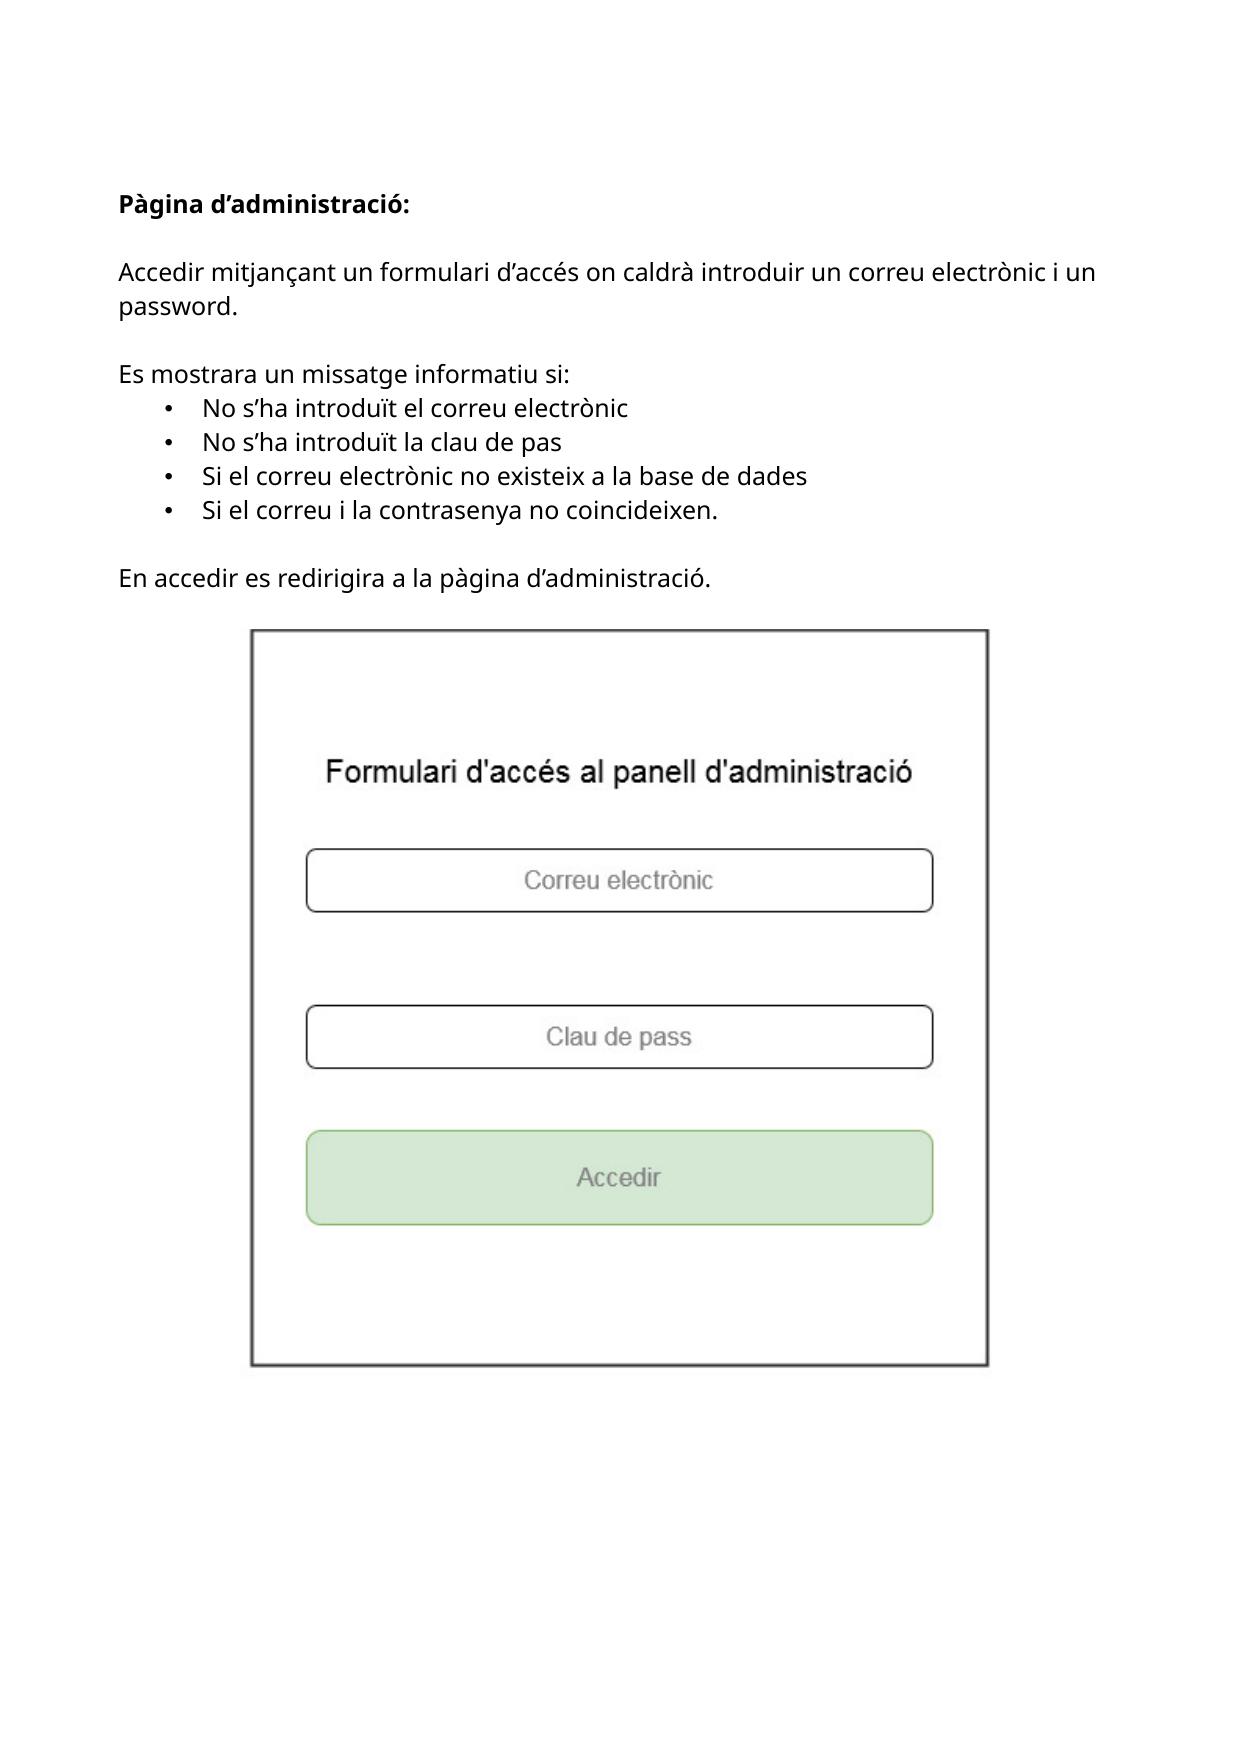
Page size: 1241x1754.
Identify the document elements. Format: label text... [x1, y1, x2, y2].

text Pàgina d’administració: [118, 186, 1122, 220]
picture [228, 629, 1012, 1379]
text En accedir es redirigira a la pàgina d’administració. [118, 561, 1122, 595]
list Si el correu electrònic no existeix a la base de dades [164, 459, 1122, 493]
list No s’ha introduït la clau de pas [164, 425, 1122, 459]
text Accedir mitjançant un formulari d’accés on caldrà introduir un correu electrònic i un password. [118, 254, 1122, 322]
text Es mostrara un missatge informatiu si: [118, 357, 1122, 391]
list Si el correu i la contrasenya no coincideixen. [164, 493, 1122, 527]
list No s’ha introduït el correu electrònic [164, 391, 1122, 425]
